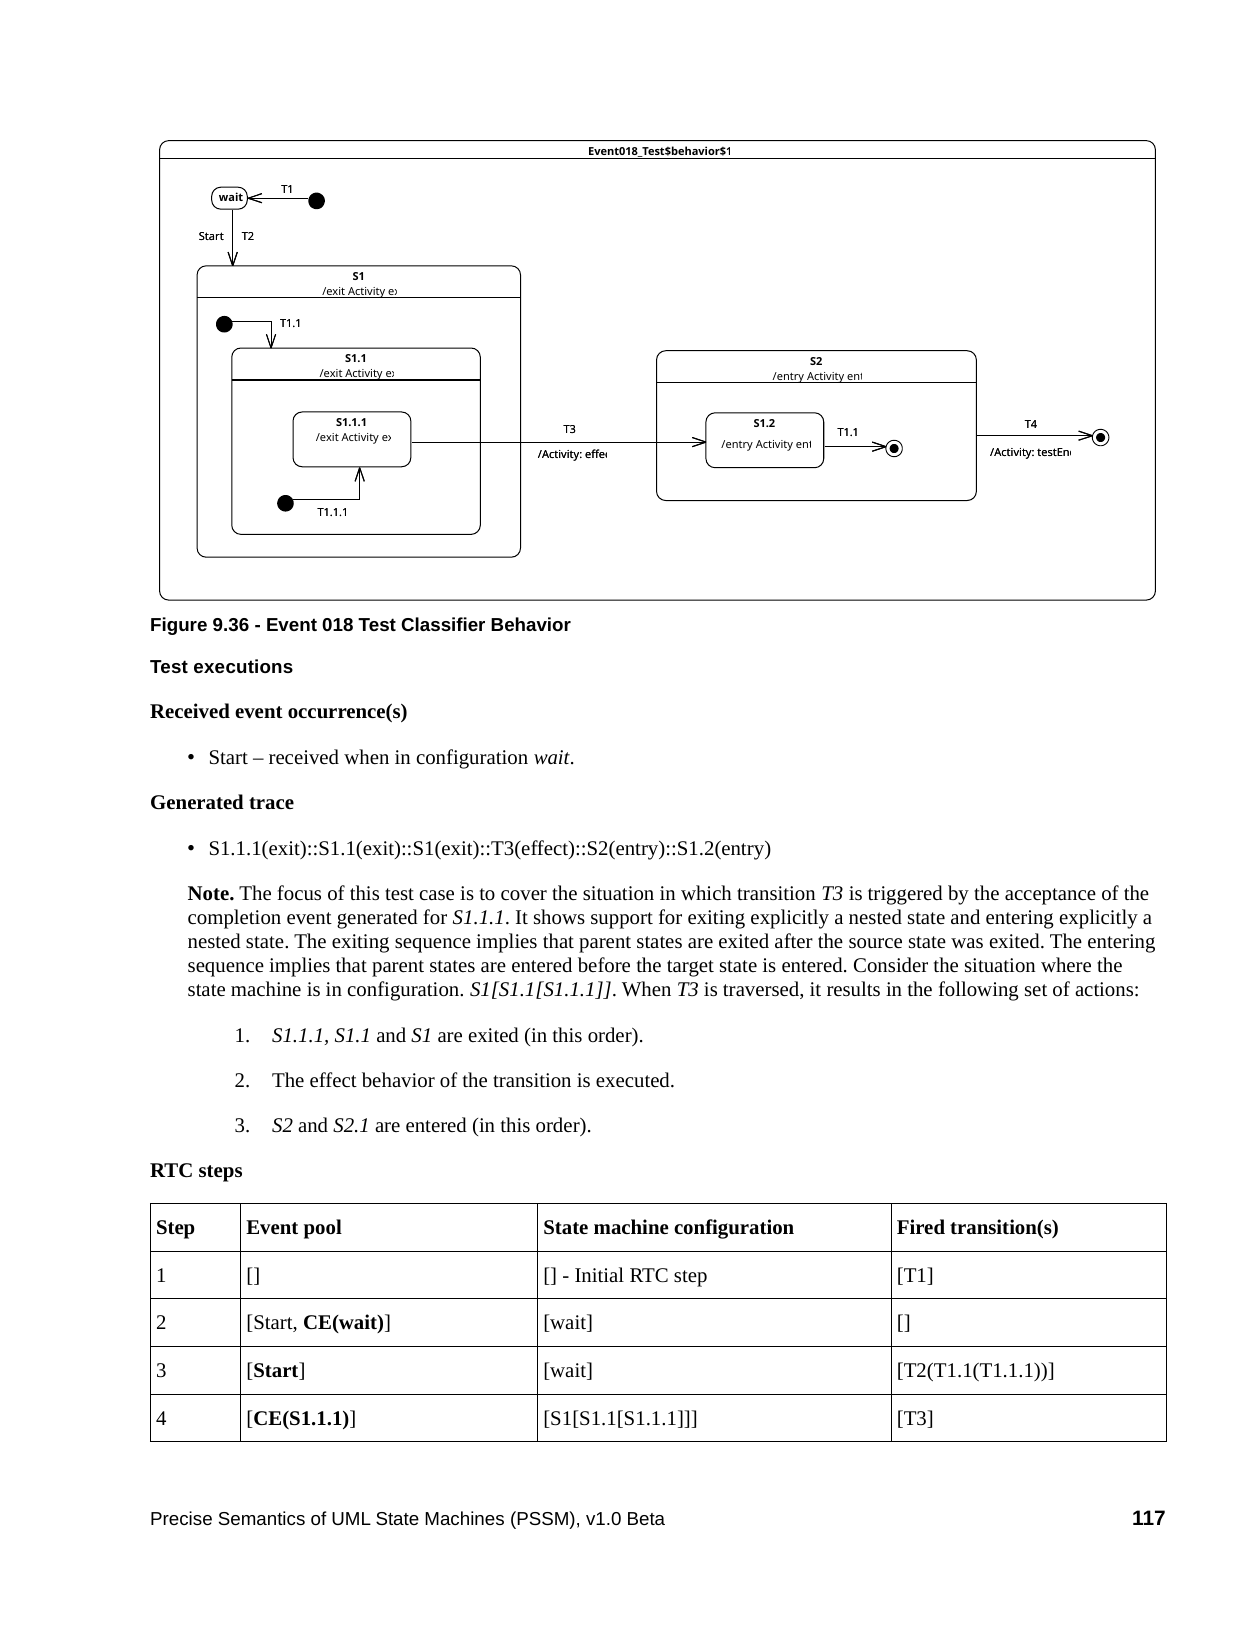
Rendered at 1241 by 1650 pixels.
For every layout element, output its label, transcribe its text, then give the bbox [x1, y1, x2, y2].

table_cell [Start] [241, 1347, 537, 1394]
table_cell [T1] [892, 1252, 1166, 1298]
list S1.1.1(exit)::S1.1(exit)::S1(exit)::T3(effect)::S2(entry)::S1.2(entry) [187, 835, 1166, 860]
table_cell 4 [151, 1395, 240, 1441]
list Start – received when in configuration wait. [187, 744, 1166, 769]
table_cell [wait] [538, 1299, 891, 1346]
subtitle [150, 118, 1183, 131]
table_cell [] [892, 1299, 1166, 1346]
table_cell 1 [151, 1252, 240, 1298]
subtitle Test executions [150, 635, 1166, 678]
text Figure 9.36 - Event 018 Test Classifier Behavior [150, 131, 1183, 635]
table_header State machine configuration [538, 1204, 891, 1251]
table_cell 2 [151, 1299, 240, 1346]
table_cell [CE(S1.1.1)] [241, 1395, 537, 1441]
table_cell [S1[S1.1[S1.1.1]]] [538, 1395, 891, 1441]
table_header Event pool [241, 1204, 537, 1251]
text Received event occurrence(s) [150, 699, 1166, 723]
text Note. The focus of this test case is to cover the situation in which transition T3 is triggered by the acceptance of the completion event generated for S1.1.1. It shows support for exiting explicitly a nested state and entering explicitly a nested state. The exiting sequence implies that parent states are exited after the source state was exited. The entering sequence implies that parent states are entered before the target state is entered. Consider the situation where the state machine is in configuration. S1[S1.1[S1.1.1]]. When T3 is traversed, it results in the following set of actions: [187, 881, 1166, 1001]
table_header Step [151, 1204, 240, 1251]
table_header Fired transition(s) [892, 1204, 1166, 1251]
text RTC steps [150, 1158, 1166, 1182]
table_cell 3 [151, 1347, 240, 1394]
table_cell [T2(T1.1(T1.1.1))] [892, 1347, 1166, 1394]
table_cell [] - Initial RTC step [538, 1252, 891, 1298]
list S2 and S2.1 are entered (in this order). [234, 1113, 1166, 1137]
table_cell [] [241, 1252, 537, 1298]
table_cell [wait] [538, 1347, 891, 1394]
list S1.1.1, S1.1 and S1 are exited (in this order). [234, 1022, 1166, 1047]
table_cell [Start, CE(wait)] [241, 1299, 537, 1346]
list The effect behavior of the transition is executed. [234, 1068, 1166, 1092]
text Generated trace [150, 790, 1166, 814]
table_cell [T3] [892, 1395, 1166, 1441]
